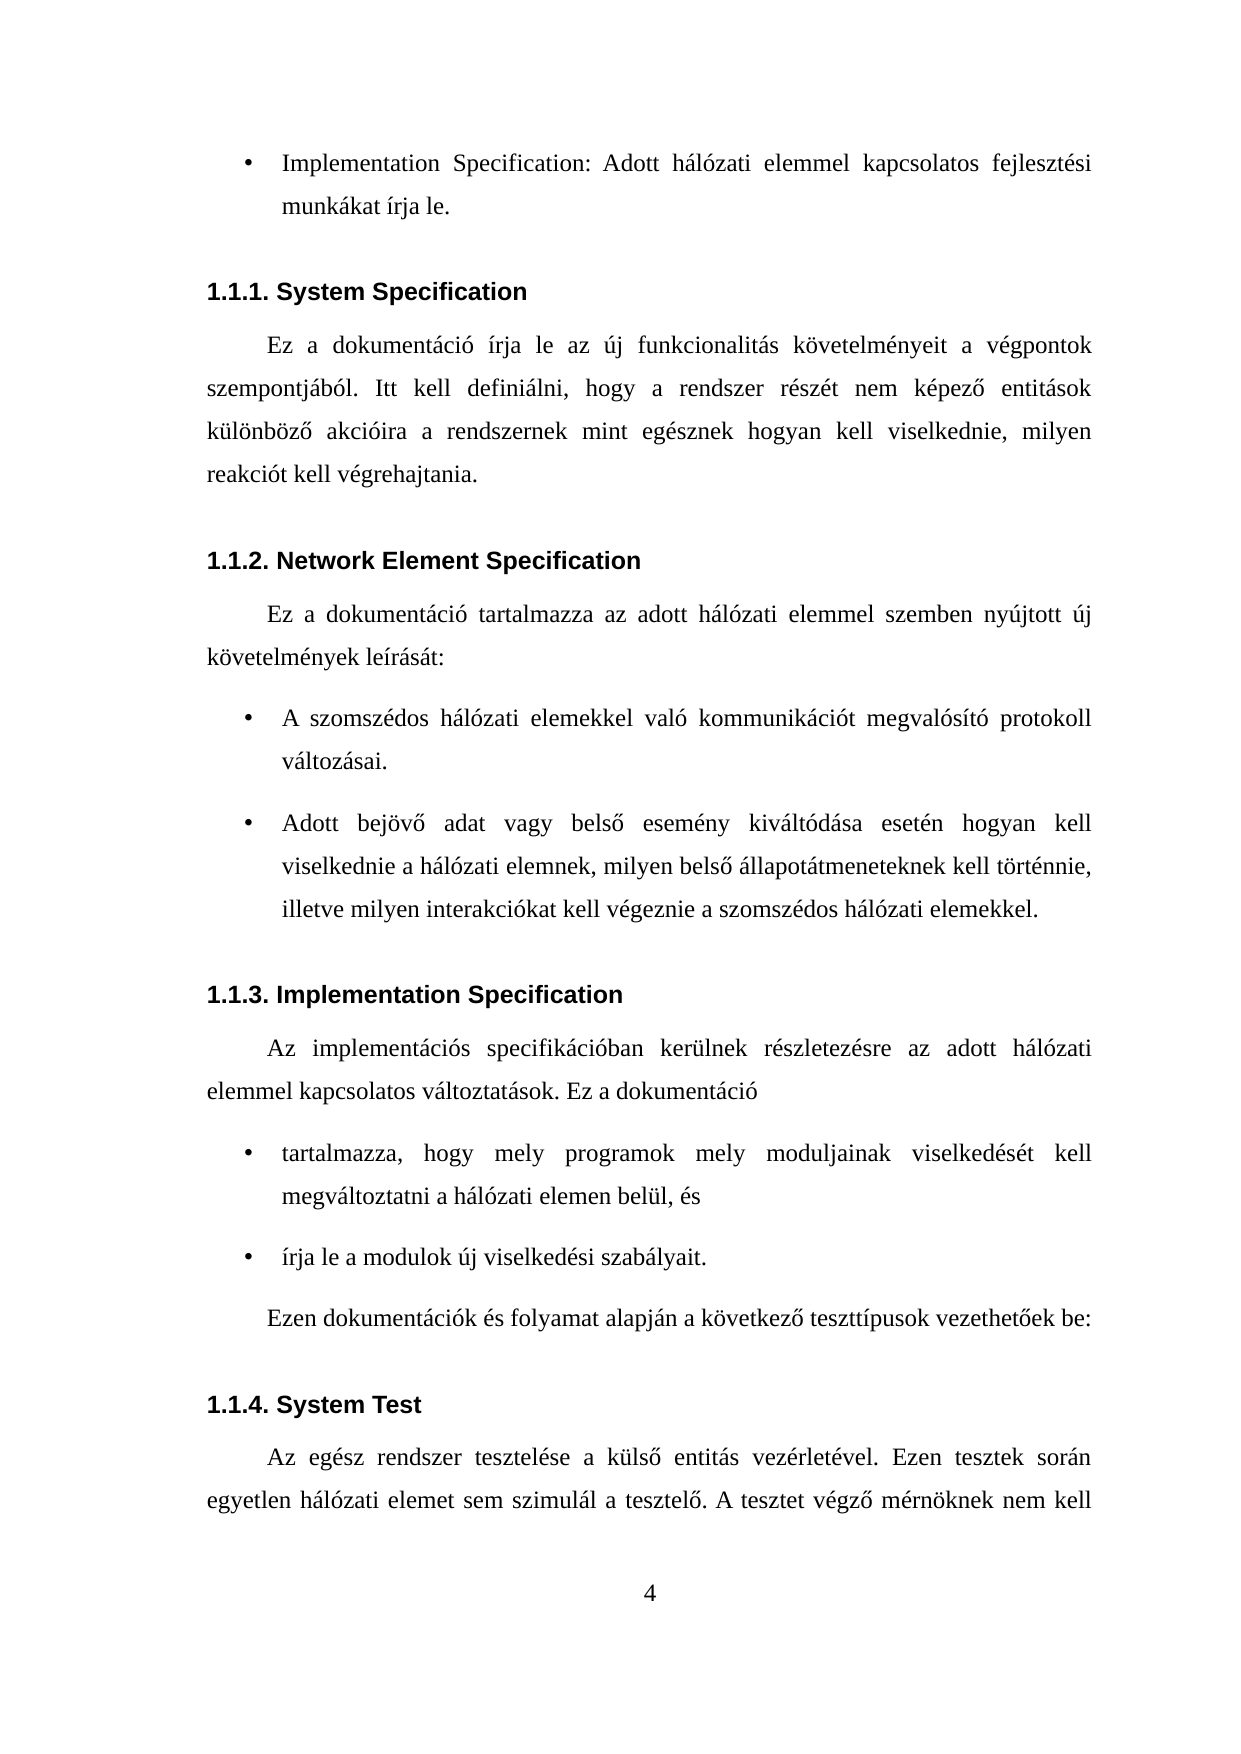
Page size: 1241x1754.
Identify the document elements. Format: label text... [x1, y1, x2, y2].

subtitle System Test [207, 1389, 1093, 1418]
text Ez a dokumentáció tartalmazza az adott hálózati elemmel szemben nyújtott új követelmények leírását: [207, 599, 1093, 671]
subtitle Implementation Specification [207, 980, 1093, 1009]
list Adott bejövő adat vagy belső esemény kiváltódása esetén hogyan kell viselkednie a hálózati elemnek, milyen belső állapotátmeneteknek kell történnie, illetve milyen interakciókat kell végeznie a szomszédos hálózati elemekkel. [244, 808, 1093, 923]
text Az egész rendszer tesztelése a külső entitás vezérletével. Ezen tesztek során egyetlen hálózati elemet sem szimulál a tesztelő. A tesztet végző mérnöknek nem kell [207, 1442, 1093, 1514]
list írja le a modulok új viselkedési szabályait. [244, 1242, 1093, 1271]
subtitle Network Element Specification [207, 546, 1093, 575]
text Ez a dokumentáció írja le az új funkcionalitás követelményeit a végpontok szempontjából. Itt kell definiálni, hogy a rendszer részét nem képező entitások különböző akcióira a rendszernek mint egésznek hogyan kell viselkednie, milyen reakciót kell végrehajtania. [207, 330, 1093, 488]
text Ezen dokumentációk és folyamat alapján a következő teszttípusok vezethetőek be: [207, 1303, 1093, 1332]
list tartalmazza, hogy mely programok mely moduljainak viselkedését kell megváltoztatni a hálózati elemen belül, és [244, 1138, 1093, 1209]
subtitle System Specification [207, 277, 1093, 306]
list A szomszédos hálózati elemekkel való kommunikációt megvalósító protokoll változásai. [244, 703, 1093, 775]
text Az implementációs specifikációban kerülnek részletezésre az adott hálózati elemmel kapcsolatos változtatások. Ez a dokumentáció [207, 1033, 1093, 1105]
list Implementation Specification: Adott hálózati elemmel kapcsolatos fejlesztési munkákat írja le. [244, 148, 1093, 219]
